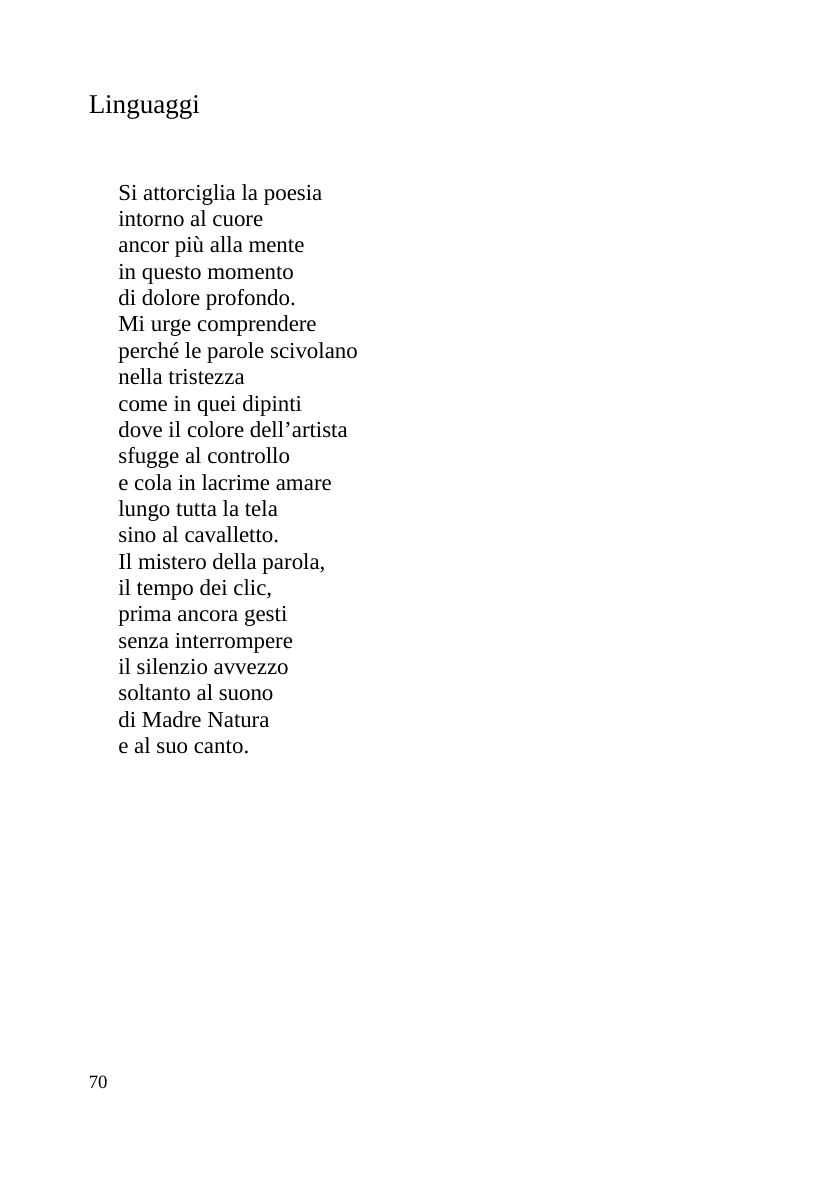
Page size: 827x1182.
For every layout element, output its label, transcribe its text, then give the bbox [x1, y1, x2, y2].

text Si attorciglia la poesia [118, 179, 738, 205]
text Mi urge comprendere [118, 311, 738, 337]
text dove il colore dell’artista [118, 416, 738, 442]
text prima ancora gesti [118, 600, 738, 627]
text il silenzio avvezzo [118, 653, 738, 679]
text nella tristezza [118, 363, 738, 389]
text come in quei dipinti [118, 389, 738, 416]
text di dolore profondo. [118, 284, 738, 311]
text Linguaggi [88, 88, 738, 120]
text soltanto al suono [118, 679, 738, 706]
text senza interrompere [118, 627, 738, 653]
text lungo tutta la tela [118, 495, 738, 521]
text e cola in lacrime amare [118, 469, 738, 495]
text di Madre Natura [118, 706, 738, 732]
text sino al cavalletto. [118, 521, 738, 548]
text sfugge al controllo [118, 442, 738, 469]
text ancor più alla mente [118, 231, 738, 258]
text Il mistero della parola, [118, 548, 738, 574]
text perché le parole scivolano [118, 337, 738, 363]
text e al suo canto. [118, 732, 738, 758]
text in questo momento [118, 258, 738, 284]
text intorno al cuore [118, 205, 738, 231]
text il tempo dei clic, [118, 574, 738, 600]
